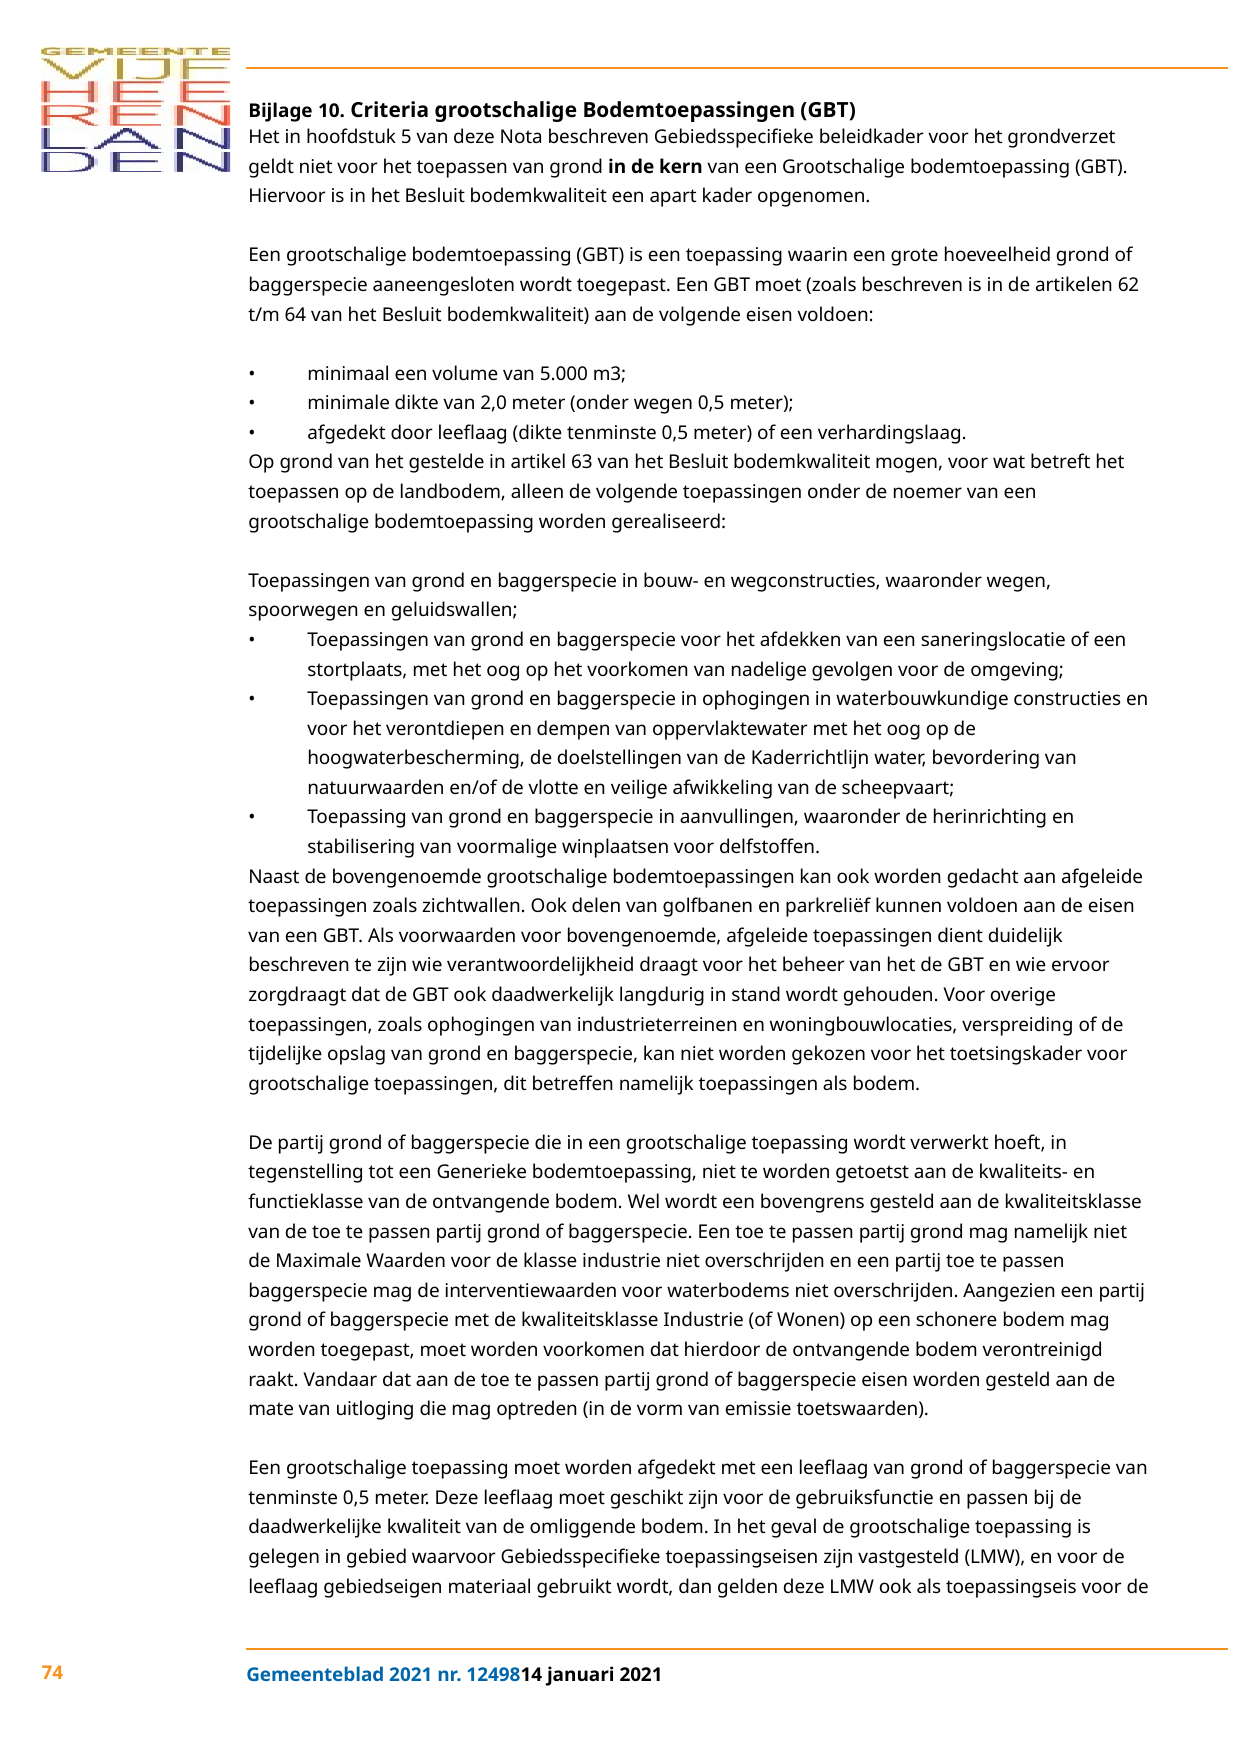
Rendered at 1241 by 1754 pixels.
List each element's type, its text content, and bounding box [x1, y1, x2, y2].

text Naast de bovengenoemde grootschalige bodemtoepassingen kan ook worden gedacht aan afgeleide toepassingen zoals zichtwallen. Ook delen van golfbanen en parkreliëf kunnen voldoen aan de eisen van een GBT. Als voorwaarden voor bovengenoemde, afgeleide toepassingen dient duidelijk beschreven te zijn wie verantwoordelijkheid draagt voor het beheer van het de GBT en wie ervoor zorgdraagt dat de GBT ook daadwerkelijk langdurig in stand wordt gehouden. Voor overige toepassingen, zoals ophogingen van industrieterreinen en woningbouwlocaties, verspreiding of de tijdelijke opslag van grond en baggerspecie, kan niet worden gekozen voor het toetsingskader voor grootschalige toepassingen, dit betreffen namelijk toepassingen als bodem. [248, 863, 1152, 1096]
text Bijlage 10. Criteria grootschalige Bodemtoepassingen (GBT) [248, 95, 1152, 123]
list minimaal een volume van 5.000 m3; [248, 360, 1152, 386]
text Een grootschalige toepassing moet worden afgedekt met een leeflaag van grond of baggerspecie van tenminste 0,5 meter. Deze leeflaag moet geschikt zijn voor de gebruiksfunctie en passen bij de daadwerkelijke kwaliteit van de omliggende bodem. In het geval de grootschalige toepassing is gelegen in gebied waarvoor Gebiedsspecifieke toepassingseisen zijn vastgesteld (LMW), en voor de leeflaag gebiedseigen materiaal gebruikt wordt, dan gelden deze LMW ook als toepassingseis voor de [248, 1454, 1152, 1599]
list minimale dikte van 2,0 meter (onder wegen 0,5 meter); [248, 389, 1152, 415]
list Toepassingen van grond en baggerspecie voor het afdekken van een saneringslocatie of een stortplaats, met het oog op het voorkomen van nadelige gevolgen voor de omgeving; [248, 626, 1152, 682]
list Toepassing van grond en baggerspecie in aanvullingen, waaronder de herinrichting en stabilisering van voormalige winplaatsen voor delfstoffen. [248, 804, 1152, 859]
list Toepassingen van grond en baggerspecie in ophogingen in waterbouwkundige constructies en voor het verontdiepen en dempen van oppervlaktewater met het oog op de hoogwaterbescherming, de doelstellingen van de Kaderrichtlijn water, bevordering van natuurwaarden en/of de vlotte en veilige afwikkeling van de scheepvaart; [248, 685, 1152, 800]
text Een grootschalige bodemtoepassing (GBT) is een toepassing waarin een grote hoeveelheid grond of baggerspecie aaneengesloten wordt toegepast. Een GBT moet (zoals beschreven is in de artikelen 62 t/m 64 van het Besluit bodemkwaliteit) aan de volgende eisen voldoen: [248, 242, 1152, 327]
picture [41, 47, 231, 172]
text Toepassingen van grond en baggerspecie in bouw- en wegconstructies, waaronder wegen, spoorwegen en geluidswallen; [248, 567, 1152, 622]
text Op grond van het gestelde in artikel 63 van het Besluit bodemkwaliteit mogen, voor wat betreft het toepassen op de landbodem, alleen de volgende toepassingen onder de noemer van een grootschalige bodemtoepassing worden gerealiseerd: [248, 449, 1152, 534]
text De partij grond of baggerspecie die in een grootschalige toepassing wordt verwerkt hoeft, in tegenstelling tot een Generieke bodemtoepassing, niet te worden getoetst aan de kwaliteits- en functieklasse van de ontvangende bodem. Wel wordt een bovengrens gesteld aan de kwaliteitsklasse van de toe te passen partij grond of baggerspecie. Een toe te passen partij grond mag namelijk niet de Maximale Waarden voor de klasse industrie niet overschrijden en een partij toe te passen baggerspecie mag de interventiewaarden voor waterbodems niet overschrijden. Aangezien een partij grond of baggerspecie met de kwaliteitsklasse Industrie (of Wonen) op een schonere bodem mag worden toegepast, moet worden voorkomen dat hierdoor de ontvangende bodem verontreinigd raakt. Vandaar dat aan de toe te passen partij grond of baggerspecie eisen worden gesteld aan de mate van uitloging die mag optreden (in de vorm van emissie toetswaarden). [248, 1129, 1152, 1421]
text Het in hoofdstuk 5 van deze Nota beschreven Gebiedsspecifieke beleidkader voor het grondverzet geldt niet voor het toepassen van grond in de kern van een Grootschalige bodemtoepassing (GBT). Hiervoor is in het Besluit bodemkwaliteit een apart kader opgenomen. [248, 123, 1152, 208]
list afgedekt door leeflaag (dikte tenminste 0,5 meter) of een verhardingslaag. [248, 419, 1152, 445]
